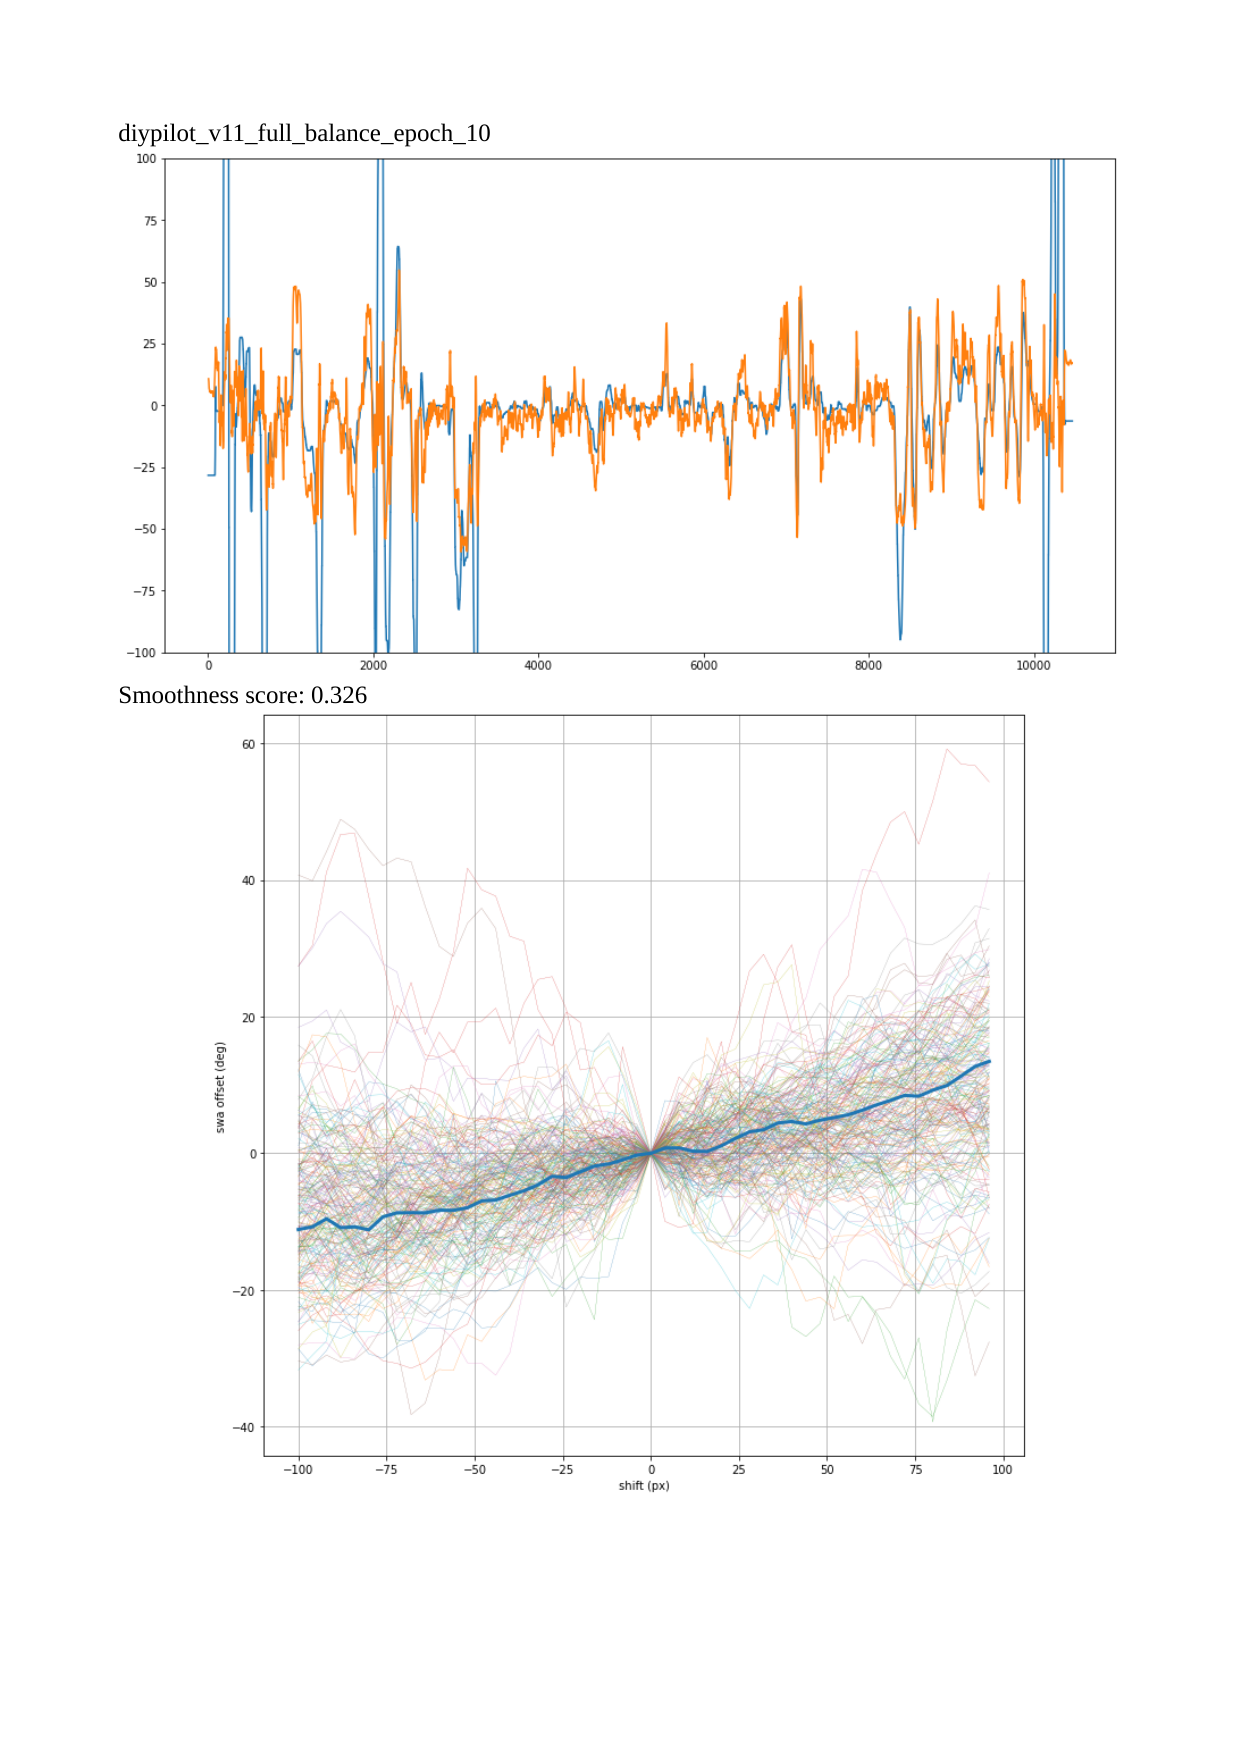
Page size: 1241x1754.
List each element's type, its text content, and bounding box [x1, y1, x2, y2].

text Smoothness score: 0.326 [118, 680, 1122, 709]
picture [118, 146, 1123, 680]
picture [208, 708, 1032, 1499]
text diypilot_v11_full_balance_epoch_10 [118, 118, 1122, 146]
